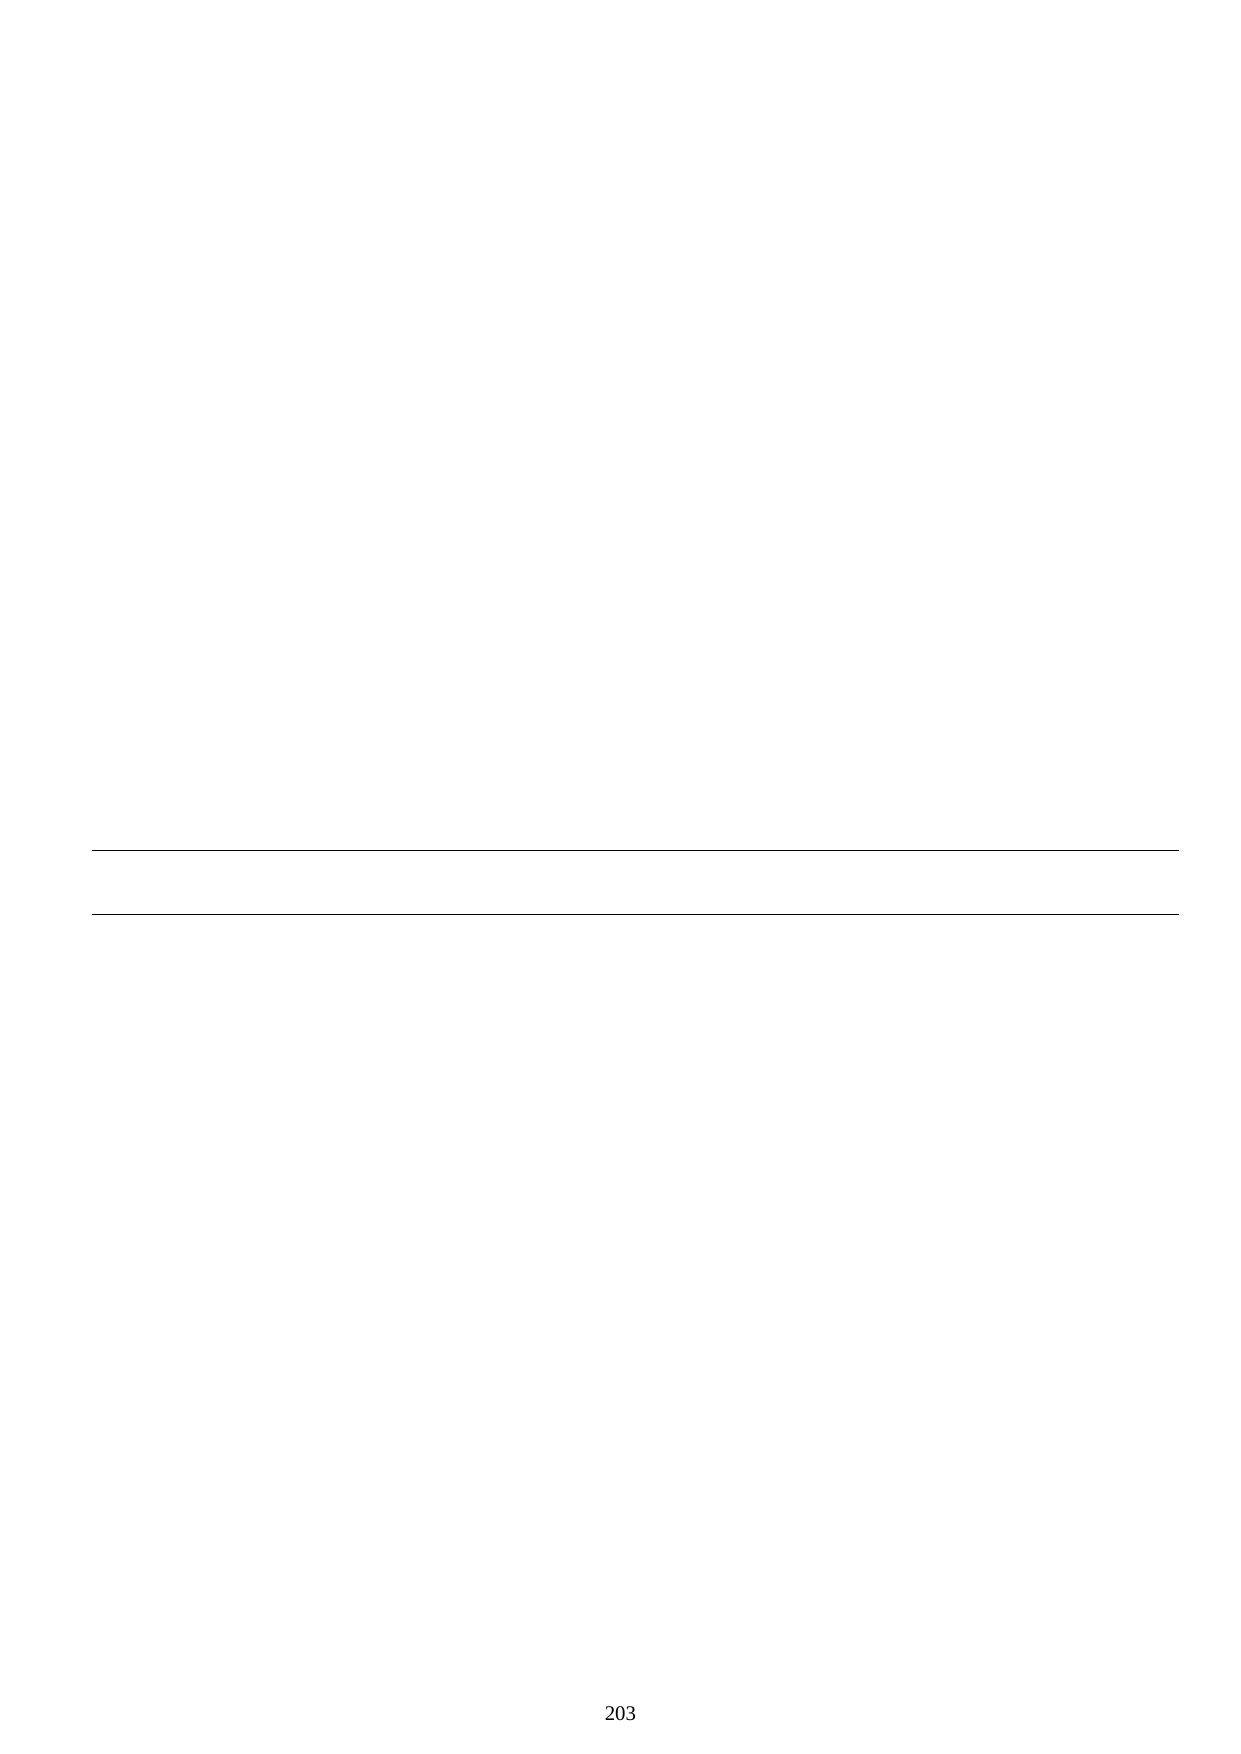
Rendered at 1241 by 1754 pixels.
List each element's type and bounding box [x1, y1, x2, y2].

table_cell [92, 851, 1179, 914]
